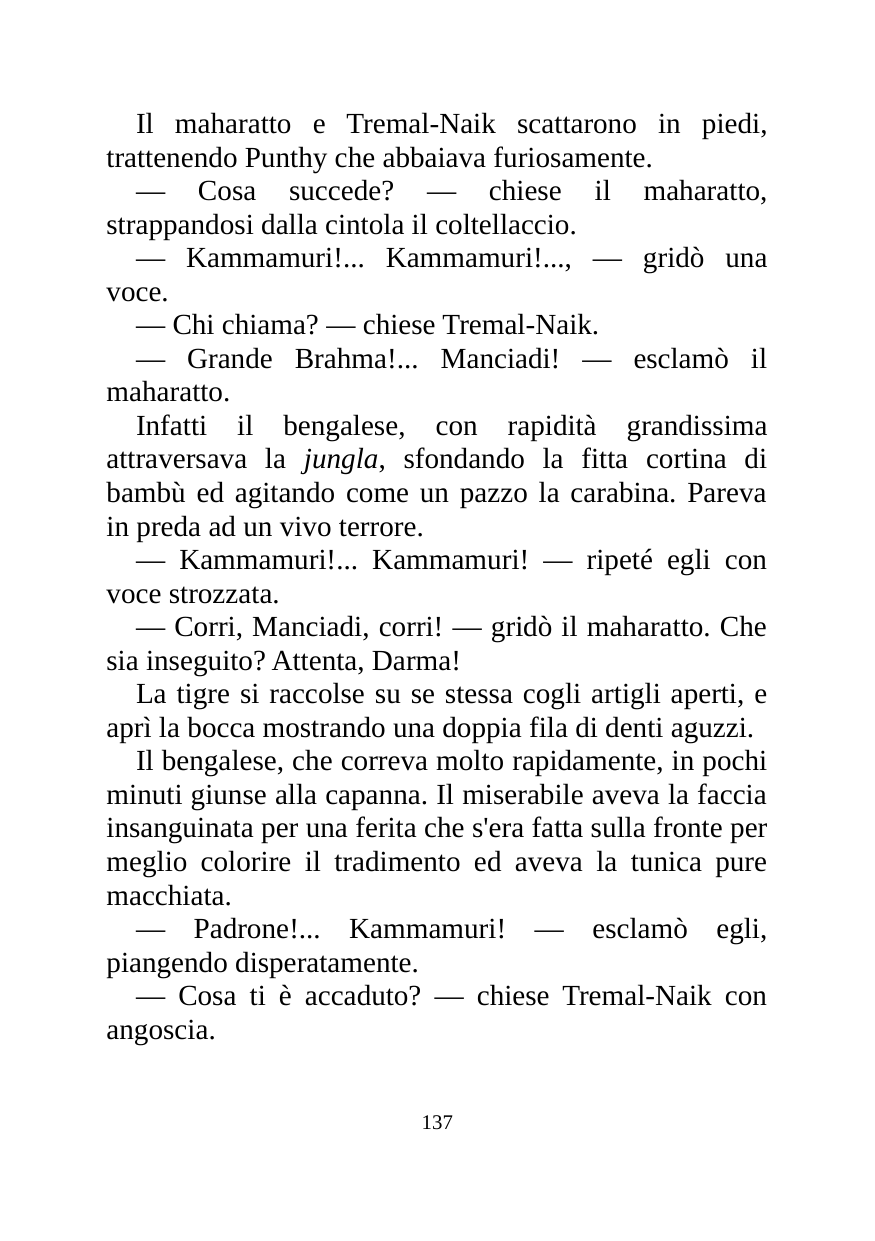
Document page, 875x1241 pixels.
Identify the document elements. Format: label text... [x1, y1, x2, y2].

text — Kammamuri!... Kammamuri! — ripeté egli con voce strozzata. [106, 542, 768, 609]
text — Corri, Manciadi, corri! — gridò il maharatto. Che sia inseguito? Attenta, Darma! [106, 609, 768, 676]
text — Grande Brahma!... Manciadi! — esclamò il maharatto. [106, 341, 768, 408]
text — Chi chiama? — chiese Tremal-Naik. [106, 307, 768, 341]
text — Cosa ti è accaduto? — chiese Tremal-Naik con angoscia. [106, 978, 768, 1045]
text La tigre si raccolse su se stessa cogli artigli aperti, e aprì la bocca mostrando una doppia fila di denti aguzzi. [106, 676, 768, 743]
text Il bengalese, che correva molto rapidamente, in pochi minuti giunse alla capanna. Il miserabile aveva la faccia insanguinata per una ferita che s'era fatta sulla fronte per meglio colorire il tradimento ed aveva la tunica pure macchiata. [106, 743, 768, 911]
text — Kammamuri!... Kammamuri!..., — gridò una voce. [106, 240, 768, 307]
text — Cosa succede? — chiese il maharatto, strappandosi dalla cintola il coltellaccio. [106, 173, 768, 240]
text Infatti il bengalese, con rapidità grandissima attraversava la jungla, sfondando la fitta cortina di bambù ed agitando come un pazzo la carabina. Pareva in preda ad un vivo terrore. [106, 408, 768, 542]
text Il maharatto e Tremal-Naik scattarono in piedi, trattenendo Punthy che abbaiava furiosamente. [106, 106, 768, 173]
text — Padrone!... Kammamuri! — esclamò egli, piangendo disperatamente. [106, 911, 768, 978]
